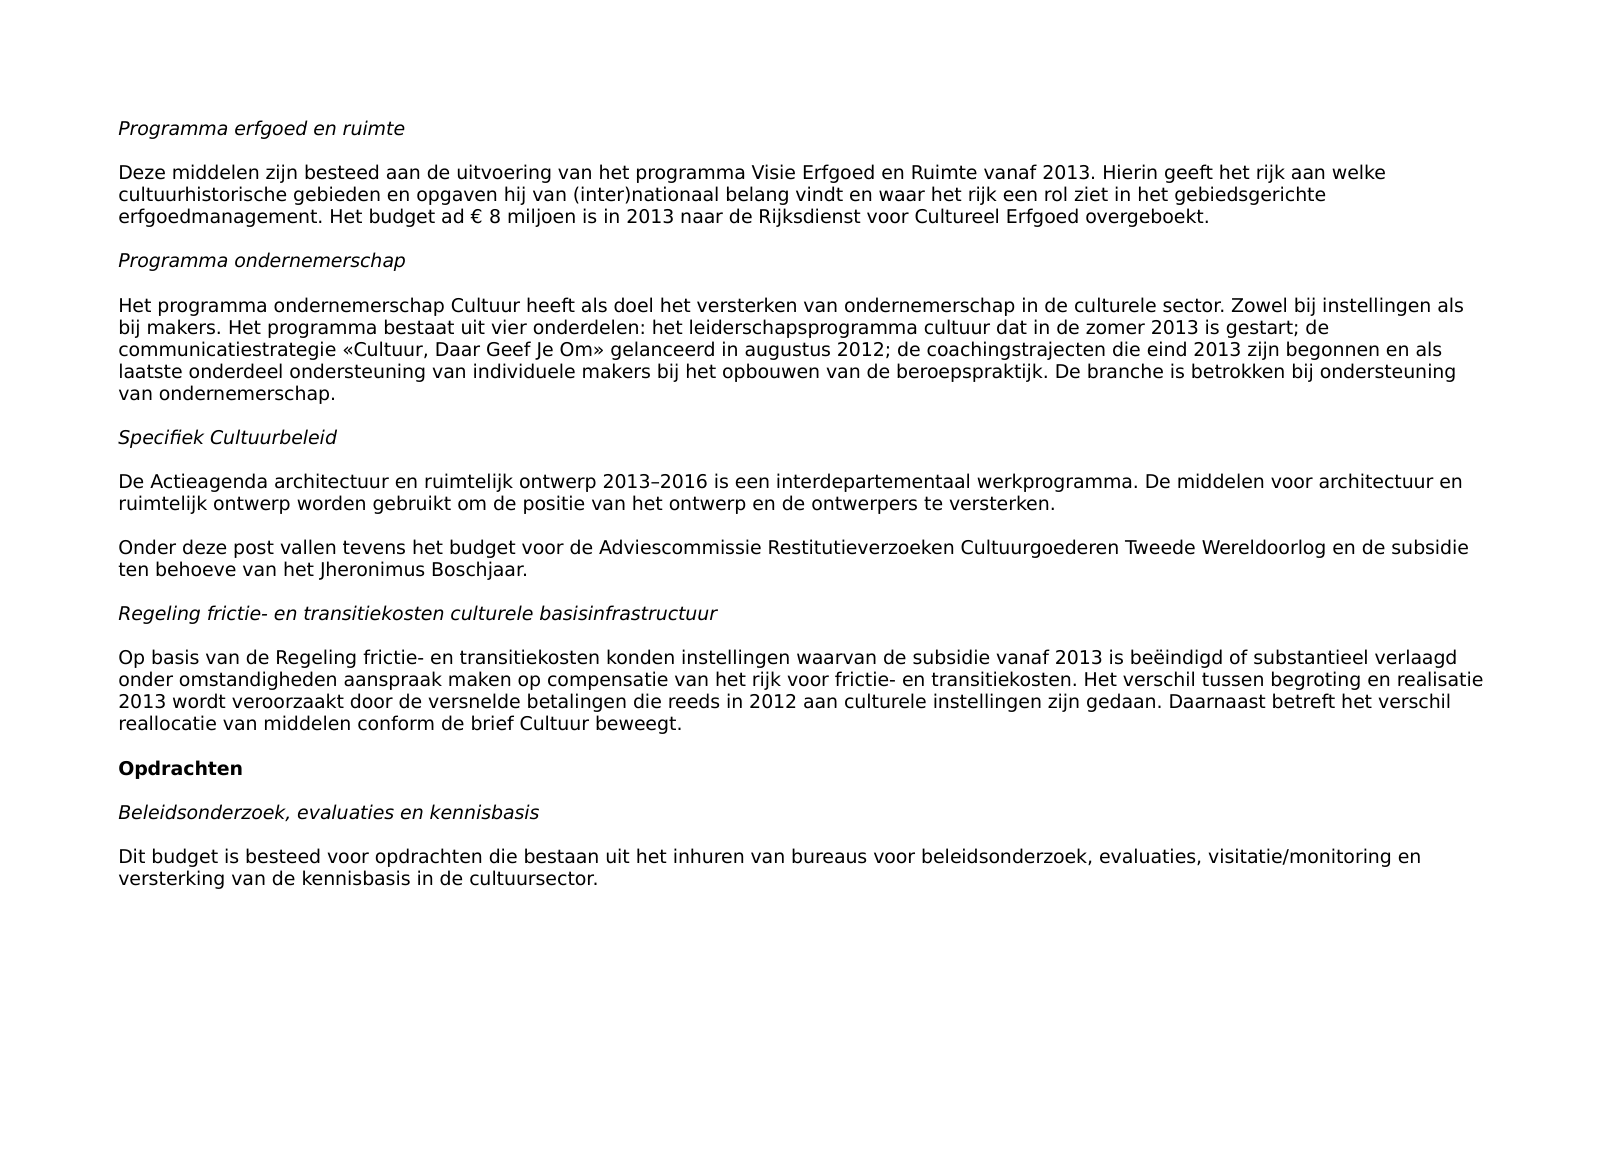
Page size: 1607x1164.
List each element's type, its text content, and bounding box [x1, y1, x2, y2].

subtitle Opdrachten [118, 757, 1488, 779]
text Dit budget is besteed voor opdrachten die bestaan uit het inhuren van bureaus voor beleidsonderzoek, evaluaties, visitatie/monitoring en versterking van de kennisbasis in de cultuursector. [118, 846, 1488, 890]
text Op basis van de Regeling frictie- en transitiekosten konden instellingen waarvan de subsidie vanaf 2013 is beëindigd of substantieel verlaagd onder omstandigheden aanspraak maken op compensatie van het rijk voor frictie- en transitiekosten. Het verschil tussen begroting en realisatie 2013 wordt veroorzaakt door de versnelde betalingen die reeds in 2012 aan culturele instellingen zijn gedaan. Daarnaast betreft het verschil reallocatie van middelen conform de brief Cultuur beweegt. [118, 647, 1488, 735]
text Onder deze post vallen tevens het budget voor de Adviescommissie Restitutieverzoeken Cultuurgoederen Tweede Wereldoorlog en de subsidie ten behoeve van het Jheronimus Boschjaar. [118, 537, 1488, 581]
subtitle Programma ondernemerschap [118, 250, 1488, 272]
text Deze middelen zijn besteed aan de uitvoering van het programma Visie Erfgoed en Ruimte vanaf 2013. Hierin geeft het rijk aan welke cultuurhistorische gebieden en opgaven hij van (inter)nationaal belang vindt en waar het rijk een rol ziet in het gebiedsgerichte erfgoedmanagement. Het budget ad € 8 miljoen is in 2013 naar de Rijksdienst voor Cultureel Erfgoed overgeboekt. [118, 162, 1488, 228]
subtitle Regeling frictie- en transitiekosten culturele basisinfrastructuur [118, 603, 1488, 625]
subtitle Beleidsonderzoek, evaluaties en kennisbasis [118, 802, 1488, 823]
text De Actieagenda architectuur en ruimtelijk ontwerp 2013–2016 is een interdepartementaal werkprogramma. De middelen voor architectuur en ruimtelijk ontwerp worden gebruikt om de positie van het ontwerp en de ontwerpers te versterken. [118, 471, 1488, 515]
subtitle Specifiek Cultuurbeleid [118, 427, 1488, 449]
subtitle Programma erfgoed en ruimte [118, 118, 1488, 140]
text Het programma ondernemerschap Cultuur heeft als doel het versterken van ondernemerschap in de culturele sector. Zowel bij instellingen als bij makers. Het programma bestaat uit vier onderdelen: het leiderschapsprogramma cultuur dat in de zomer 2013 is gestart; de communicatiestrategie «Cultuur, Daar Geef Je Om» gelanceerd in augustus 2012; de coachingstrajecten die eind 2013 zijn begonnen en als laatste onderdeel ondersteuning van individuele makers bij het opbouwen van de beroepspraktijk. De branche is betrokken bij ondersteuning van ondernemerschap. [118, 294, 1488, 404]
